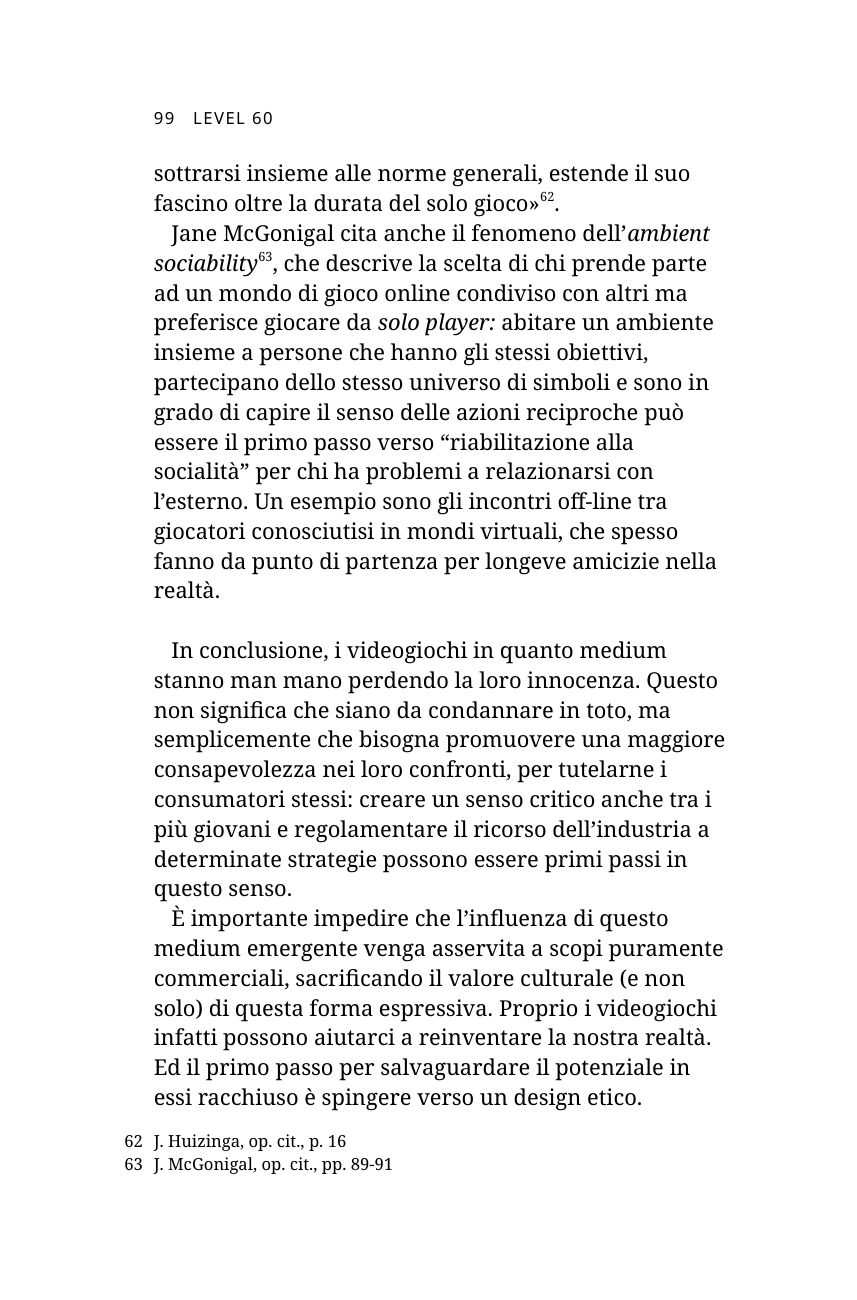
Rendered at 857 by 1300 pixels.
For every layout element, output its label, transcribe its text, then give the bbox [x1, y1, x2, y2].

text In conclusione, i videogiochi in quanto medium stanno man mano perdendo la loro innocenza. Questo non significa che siano da condannare in toto, ma semplicemente che bisogna promuovere una maggiore consapevolezza nei loro confronti, per tutelarne i consumatori stessi: creare un senso critico anche tra i più giovani e regolamentare il ricorso dell’industria a determinate strategie possono essere primi passi in questo senso. [153, 635, 732, 903]
text Jane McGonigal cita anche il fenomeno dell’ambient sociability, che descrive la scelta di chi prende parte ad un mondo di gioco online condiviso con altri ma preferisce giocare da solo player: abitare un ambiente insieme a persone che hanno gli stessi obiettivi, partecipano dello stesso universo di simboli e sono in grado di capire il senso delle azioni reciproche può essere il primo passo verso “riabilitazione alla socialità” per chi ha problemi a relazionarsi con l’esterno. Un esempio sono gli incontri off-line tra giocatori conosciutisi in mondi virtuali, che spesso fanno da punto di partenza per longeve amicizie nella realtà. [153, 218, 732, 605]
text J. McGonigal, op. cit., pp. 89-91 [124, 1152, 732, 1175]
text È importante impedire che l’influenza di questo medium emergente venga asservita a scopi puramente commerciali, sacrificando il valore culturale (e non solo) di questa forma espressiva. Proprio i videogiochi infatti possono aiutarci a reinventare la nostra realtà. Ed il primo passo per salvaguardare il potenziale in essi racchiuso è spingere verso un design etico. [153, 903, 732, 1112]
text sottrarsi insieme alle norme generali, estende il suo fascino oltre la durata del solo gioco». [153, 158, 732, 218]
text J. Huizinga, op. cit., p. 16 [124, 1130, 732, 1152]
